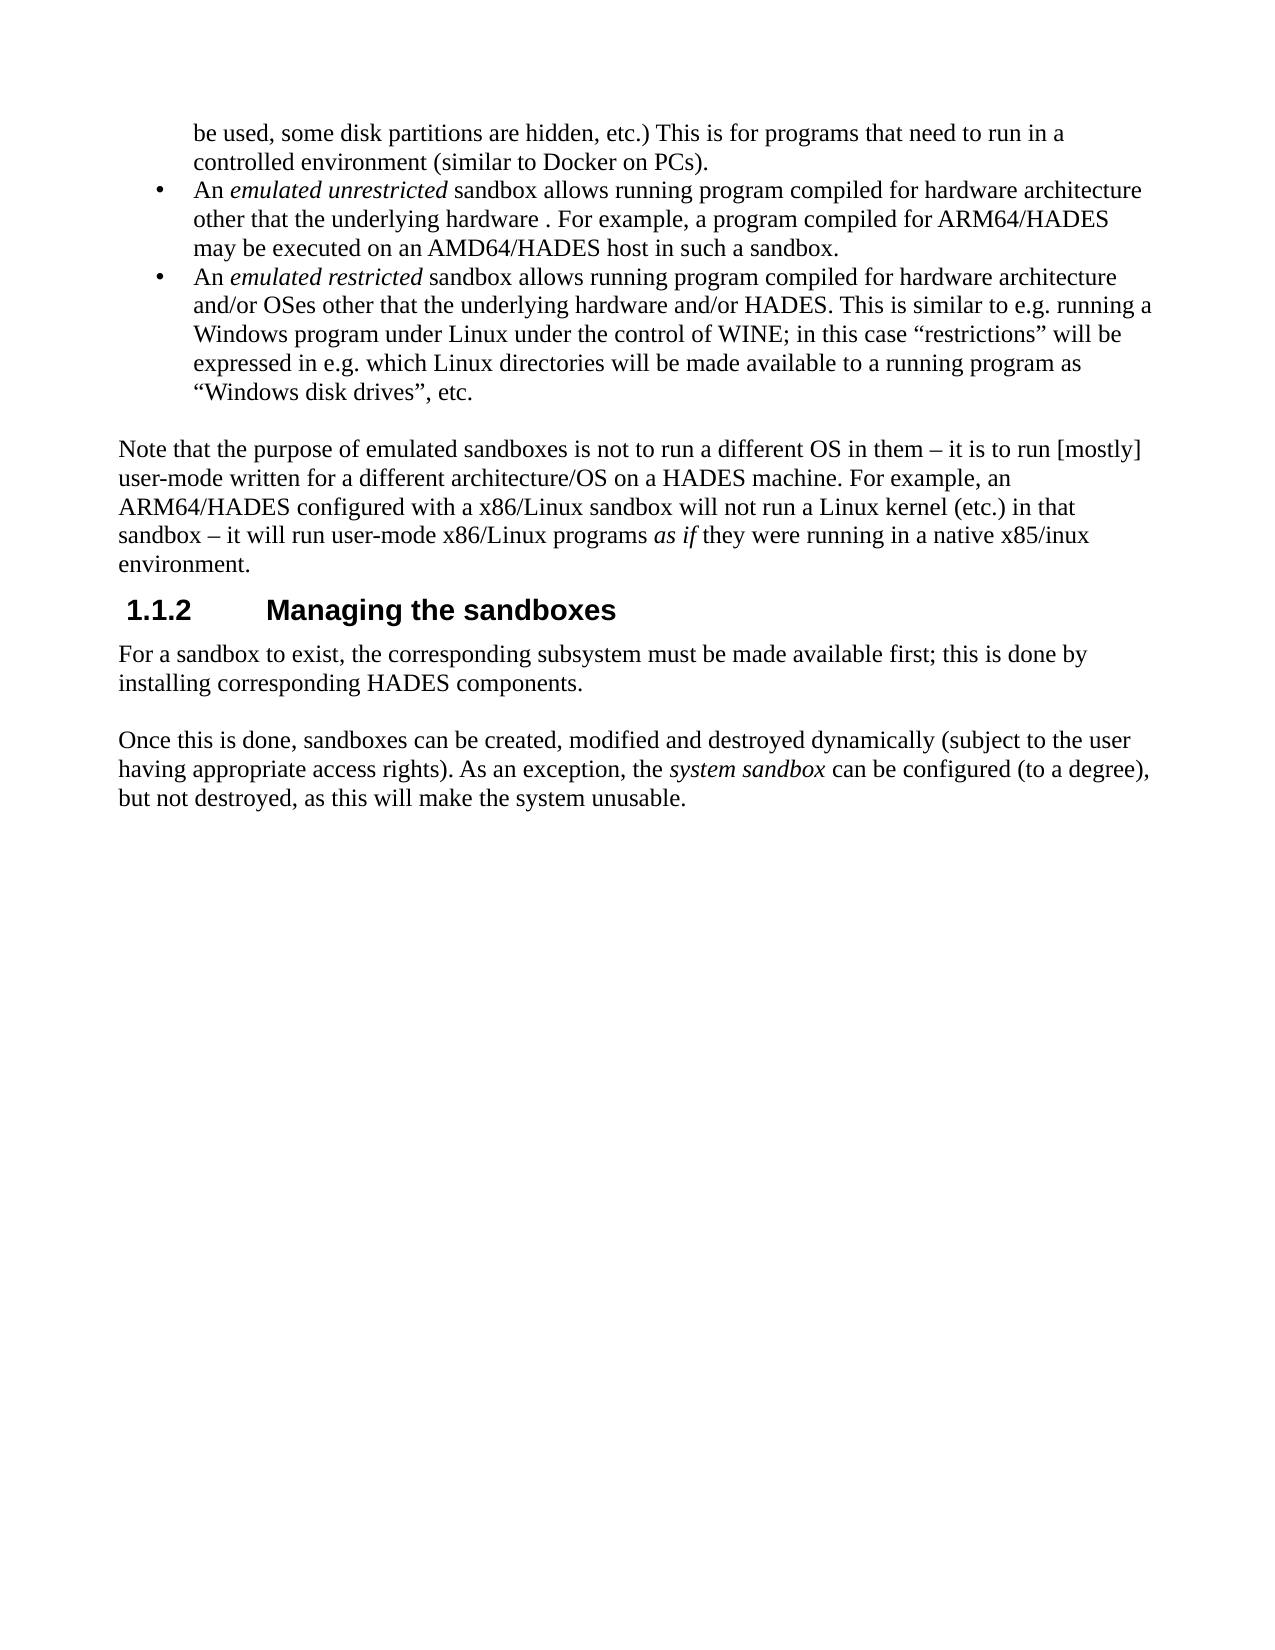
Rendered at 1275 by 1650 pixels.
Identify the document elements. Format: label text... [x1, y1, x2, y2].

text For a sandbox to exist, the corresponding subsystem must be made available first; this is done by installing corresponding HADES components. [118, 639, 1157, 696]
text Note that the purpose of emulated sandboxes is not to run a different OS in them – it is to run [mostly] user-mode written for a different architecture/OS on a HADES machine. For example, an ARM64/HADES configured with a x86/Linux sandbox will not run a Linux kernel (etc.) in that sandbox – it will run user-mode x86/Linux programs as if they were running in a native x85/inux environment. [118, 434, 1157, 578]
subtitle Managing the sandboxes [118, 593, 1157, 626]
list An emulated restricted sandbox allows running program compiled for hardware architecture and/or OSes other that the underlying hardware and/or HADES. This is similar to e.g. running a Windows program under Linux under the control of WINE; in this case “restrictions” will be expressed in e.g. which Linux directories will be made available to a running program as “Windows disk drives”, etc. [156, 262, 1157, 406]
list be used, some disk partitions are hidden, etc.) This is for programs that need to run in a controlled environment (similar to Docker on PCs). [156, 118, 1157, 176]
list An emulated unrestricted sandbox allows running program compiled for hardware architecture other that the underlying hardware . For example, a program compiled for ARM64/HADES may be executed on an AMD64/HADES host in such a sandbox. [156, 176, 1157, 262]
text Once this is done, sandboxes can be created, modified and destroyed dynamically (subject to the user having appropriate access rights). As an exception, the system sandbox can be configured (to a degree), but not destroyed, as this will make the system unusable. [118, 725, 1157, 811]
